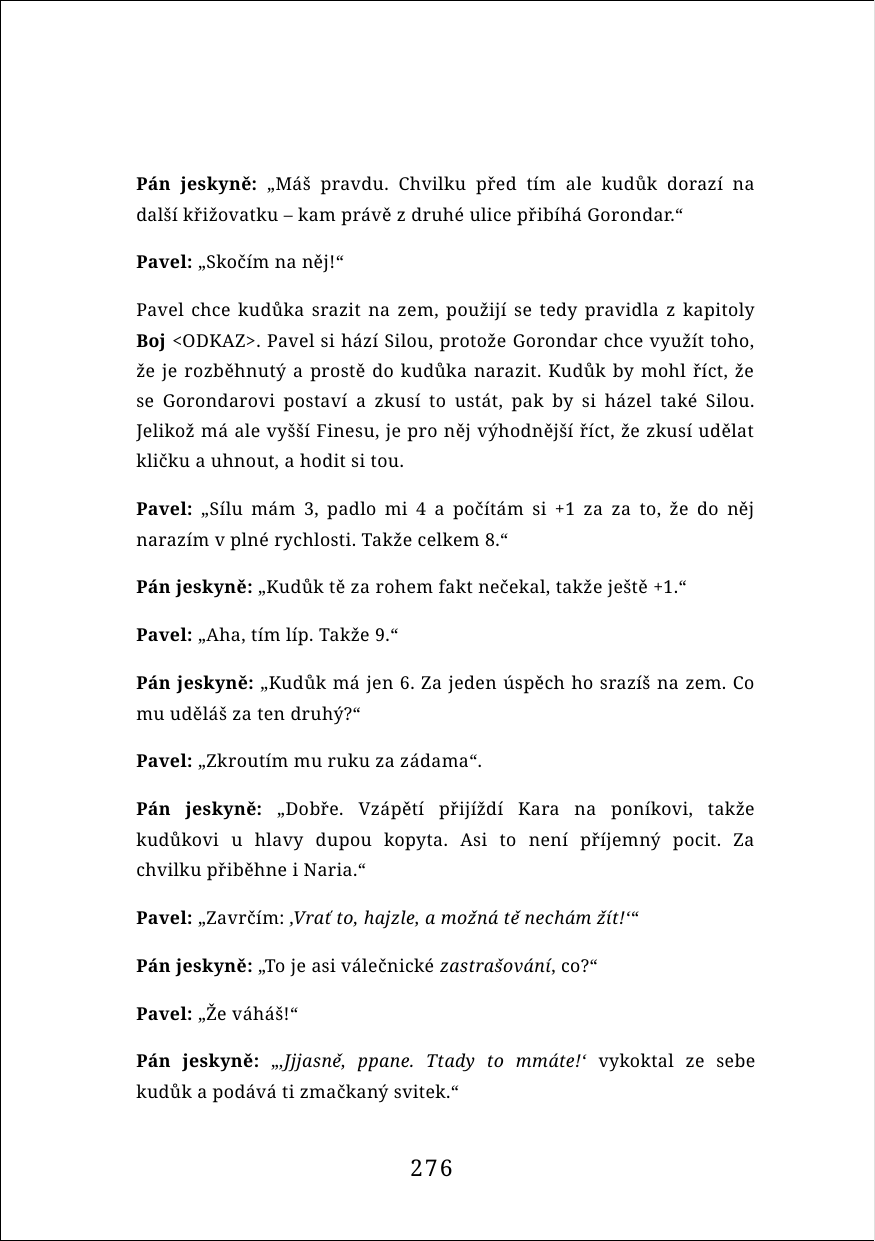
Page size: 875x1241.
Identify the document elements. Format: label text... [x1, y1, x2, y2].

text Pán jeskyně: „To je asi válečnické zastrašování, co?“ [136, 953, 756, 977]
text Pavel: „Že váháš!“ [136, 1001, 756, 1025]
text Pavel: „Zavrčím: ‚Vrať to, hajzle, a možná tě nechám žít!‘“ [136, 905, 756, 929]
text Pán jeskyně: „Máš pravdu. Chvilku před tím ale kudůk dorazí na další křižovatku – kam právě z druhé ulice přibíhá Gorondar.“ [136, 172, 756, 226]
text Pavel: „Skočím na něj!“ [136, 250, 756, 274]
text Pán jeskyně: „Kudůk má jen 6. Za jeden úspěch ho srazíš na zem. Co mu uděláš za ten druhý?“ [136, 671, 756, 725]
text Pavel chce kudůka srazit na zem, použijí se tedy pravidla z kapitoly Boj <ODKAZ>. Pavel si hází Silou, protože Gorondar chce využít toho, že je rozběhnutý a prostě do kudůka narazit. Kudůk by mohl říct, že se Gorondarovi postaví a zkusí to ustát, pak by si házel také Silou. Jelikož má ale vyšší Finesu, je pro něj výhodnější říct, že zkusí udělat kličku a uhnout, a hodit si tou. [136, 298, 756, 473]
text Pavel: „Zkroutím mu ruku za zádama“. [136, 749, 756, 773]
text Pavel: „Sílu mám 3, padlo mi 4 a počítám si +1 za za to, že do něj narazím v plné rychlosti. Takže celkem 8.“ [136, 497, 756, 551]
text Pavel: „Aha, tím líp. Takže 9.“ [136, 623, 756, 647]
text Pán jeskyně: „Kudůk tě za rohem fakt nečekal, takže ještě +1.“ [136, 575, 756, 599]
text Pán jeskyně: „Dobře. Vzápětí přijíždí Kara na poníkovi, takže kudůkovi u hlavy dupou kopyta. Asi to není příjemný pocit. Za chvilku přiběhne i Naria.“ [136, 797, 756, 881]
text Pán jeskyně: „‚Jjjasně, ppane. Ttady to mmáte!‘ vykoktal ze sebe kudůk a podává ti zmačkaný svitek.“ [136, 1049, 756, 1103]
